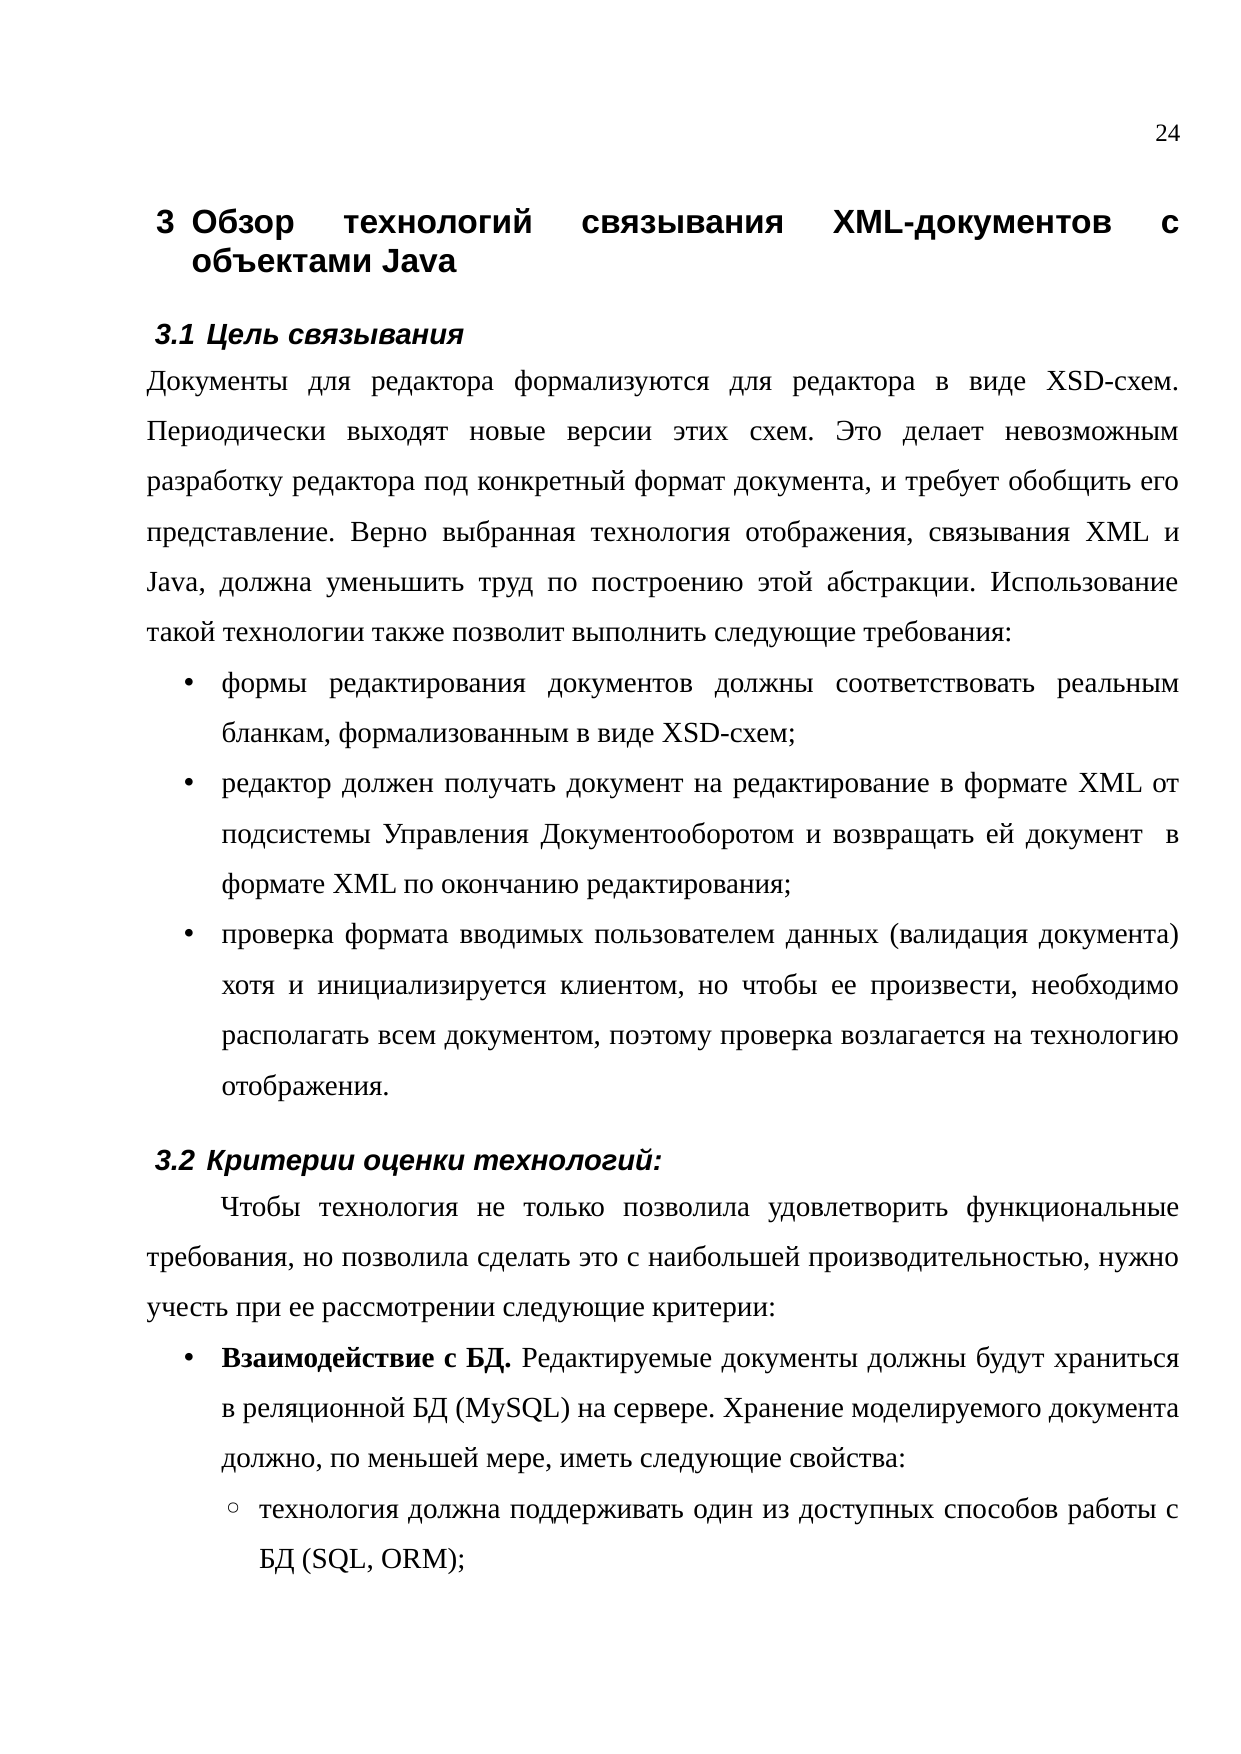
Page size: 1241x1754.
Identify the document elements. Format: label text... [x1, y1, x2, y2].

list технология должна поддерживать один из доступных способов работы с БД (SQL, ORM); [221, 1491, 1180, 1575]
list редактор должен получать документ на редактирование в формате XML от подсистемы Управления Документооборотом и возвращать ей документ в формате XML по окончанию редактирования; [184, 766, 1180, 900]
list проверка формата вводимых пользователем данных (валидация документа) хотя и инициализируется клиентом, но чтобы ее произвести, необходимо располагать всем документом, поэтому проверка возлагается на технологию отображения. [184, 917, 1180, 1101]
subtitle Обзор технологий связывания XML-документов с объектами Java [146, 202, 1180, 279]
list Документы для редактора формализуются для редактора в виде XSD-схем. Периодически выходят новые версии этих схем. Это делает невозможным разработку редактора под конкретный формат документа, и требует обобщить его представление. Верно выбранная технология отображения, связывания XML и Java, должна уменьшить труд по построению этой абстракции. Использование такой технологии также позволит выполнить следующие требования: [109, 363, 1180, 648]
list формы редактирования документов должны соответствовать реальным бланкам, формализованным в виде XSD-схем; [184, 665, 1180, 749]
subtitle Цель связывания [146, 317, 1180, 350]
list Взаимодействие с БД. Редактируемые документы должны будут храниться в реляционной БД (MySQL) на сервере. Хранение моделируемого документа должно, по меньшей мере, иметь следующие свойства: [184, 1340, 1180, 1474]
text Чтобы технология не только позволила удовлетворить функциональные требования, но позволила сделать это с наибольшей производительностью, нужно учесть при ее рассмотрении следующие критерии: [146, 1189, 1180, 1323]
subtitle Критерии оценки технологий: [146, 1143, 1180, 1176]
